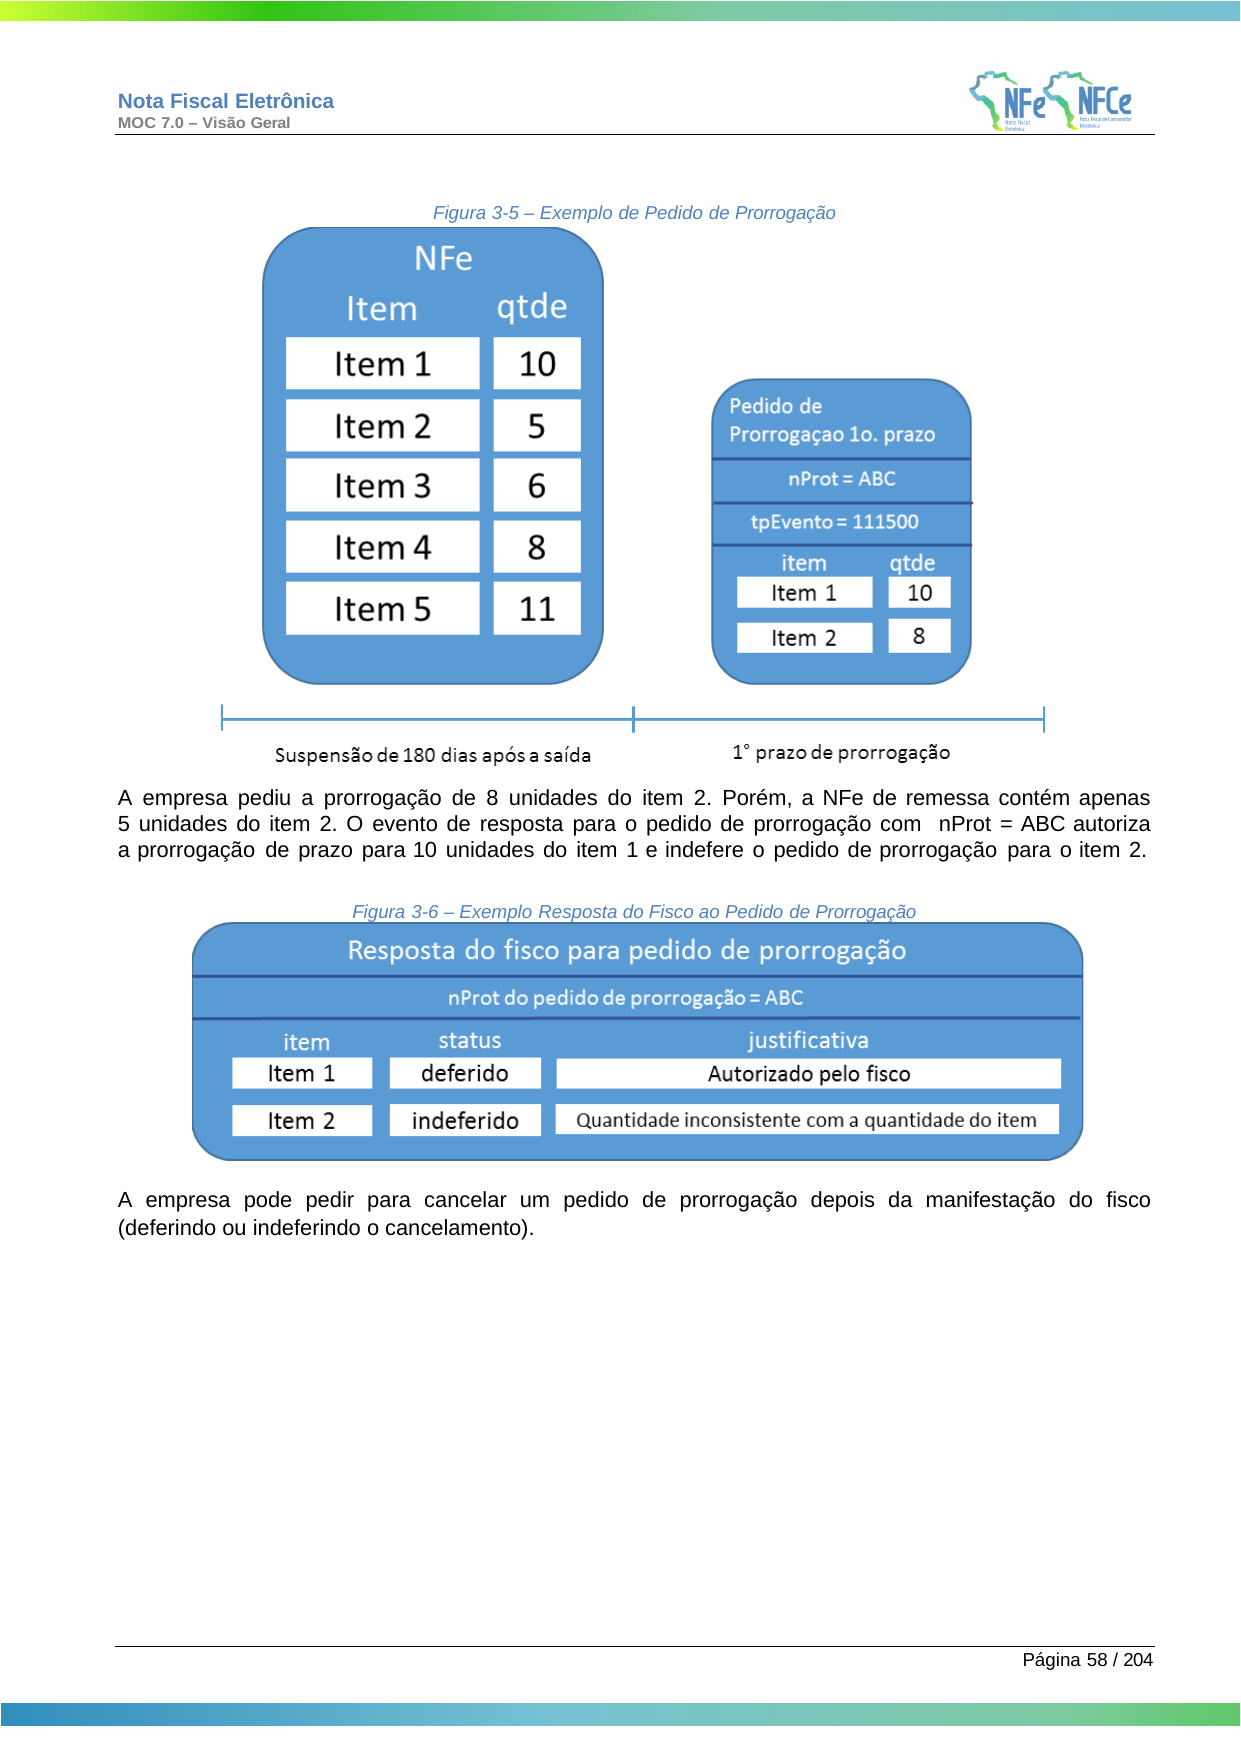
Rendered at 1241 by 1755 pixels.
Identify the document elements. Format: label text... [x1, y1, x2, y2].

text Figura 3-5 – Exemplo de Pedido de Prorrogação [156, 201, 1114, 223]
text A empresa pode pedir para cancelar um pedido de prorrogação depois da manifestação do fisco (deferindo ou indeferindo o cancelamento). [118, 1187, 1153, 1239]
text A empresa pediu a prorrogação de 8 unidades do item 2. Porém, a NFe de remessa contém apenas 5 unidades do item 2. O evento de resposta para o pedido de prorrogação com nProt = ABC autoriza a prorrogação de prazo para 10 unidades do item 1 e indefere o pedido de prorrogação para o item 2. [118, 785, 1152, 862]
text Figura 3-6 – Exemplo Resposta do Fisco ao Pedido de Prorrogação [156, 901, 1114, 923]
